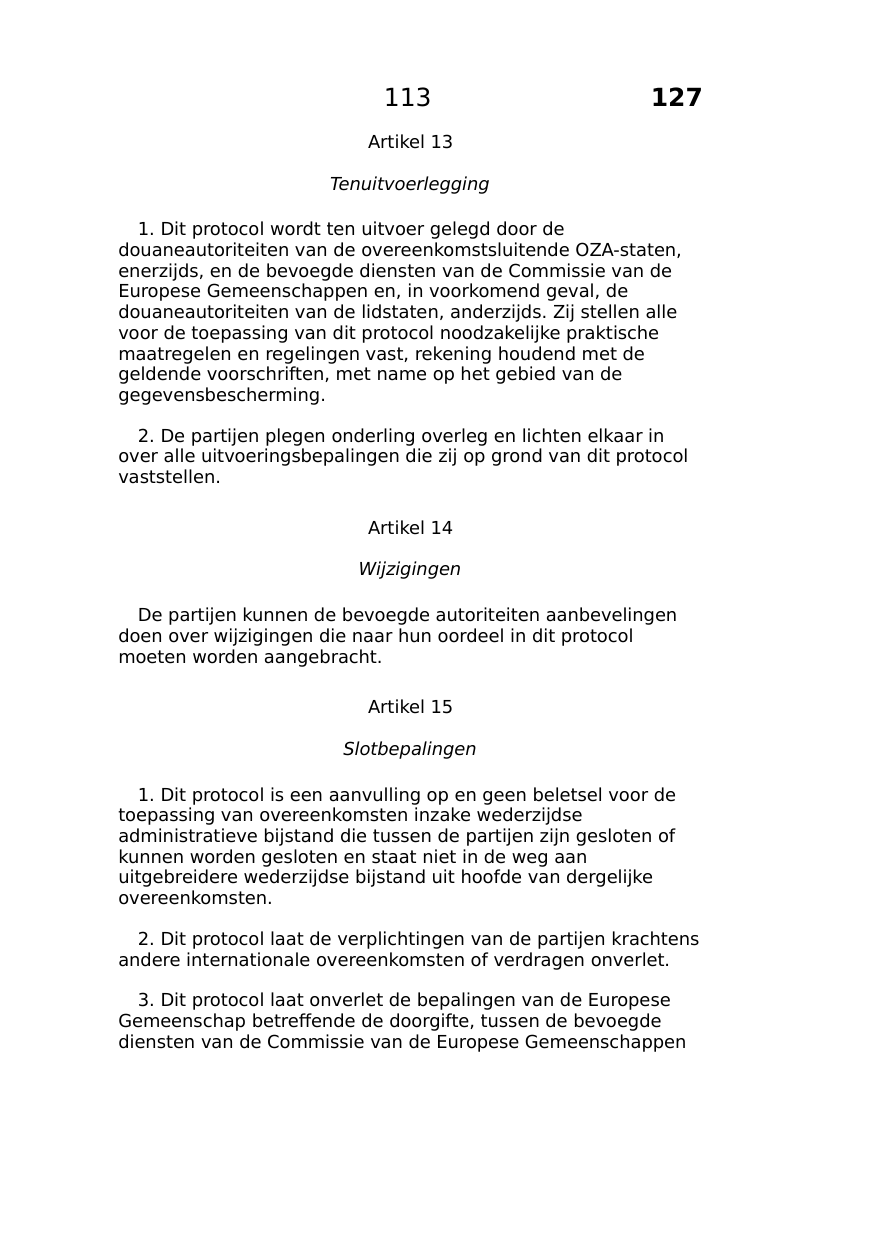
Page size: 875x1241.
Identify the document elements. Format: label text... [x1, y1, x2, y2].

subtitle Artikel 13 Tenuitvoerlegging [118, 132, 703, 194]
text 2. De partijen plegen onderling overleg en lichten elkaar in over alle uitvoeringsbepalingen die zij op grond van dit protocol vaststellen. [118, 426, 703, 488]
text 1. Dit protocol wordt ten uitvoer gelegd door de douaneautoriteiten van de overeenkomstsluitende OZA-staten, enerzijds, en de bevoegde diensten van de Commissie van de Europese Gemeenschappen en, in voorkomend geval, de douaneautoriteiten van de lidstaten, anderzijds. Zij stellen alle voor de toepassing van dit protocol noodzakelijke praktische maatregelen en regelingen vast, rekening houdend met de geldende voorschriften, met name op het gebied van de gegevensbescherming. [118, 219, 703, 406]
text 2. Dit protocol laat de verplichtingen van de partijen krachtens andere internationale overeenkomsten of verdragen onverlet. [118, 929, 703, 970]
text 1. Dit protocol is een aanvulling op en geen beletsel voor de toepassing van overeenkomsten inzake wederzijdse administratieve bijstand die tussen de partijen zijn gesloten of kunnen worden gesloten en staat niet in de weg aan uitgebreidere wederzijdse bijstand uit hoofde van dergelijke overeenkomsten. [118, 784, 703, 909]
subtitle Artikel 14 Wijzigingen [118, 518, 703, 580]
text 3. Dit protocol laat onverlet de bepalingen van de Europese Gemeenschap betreffende de doorgifte, tussen de bevoegde diensten van de Commissie van de Europese Gemeenschappen [118, 990, 703, 1052]
text De partijen kunnen de bevoegde autoriteiten aanbevelingen doen over wijzigingen die naar hun oordeel in dit protocol moeten worden aangebracht. [118, 605, 703, 667]
subtitle Artikel 15 Slotbepalingen [118, 697, 703, 759]
